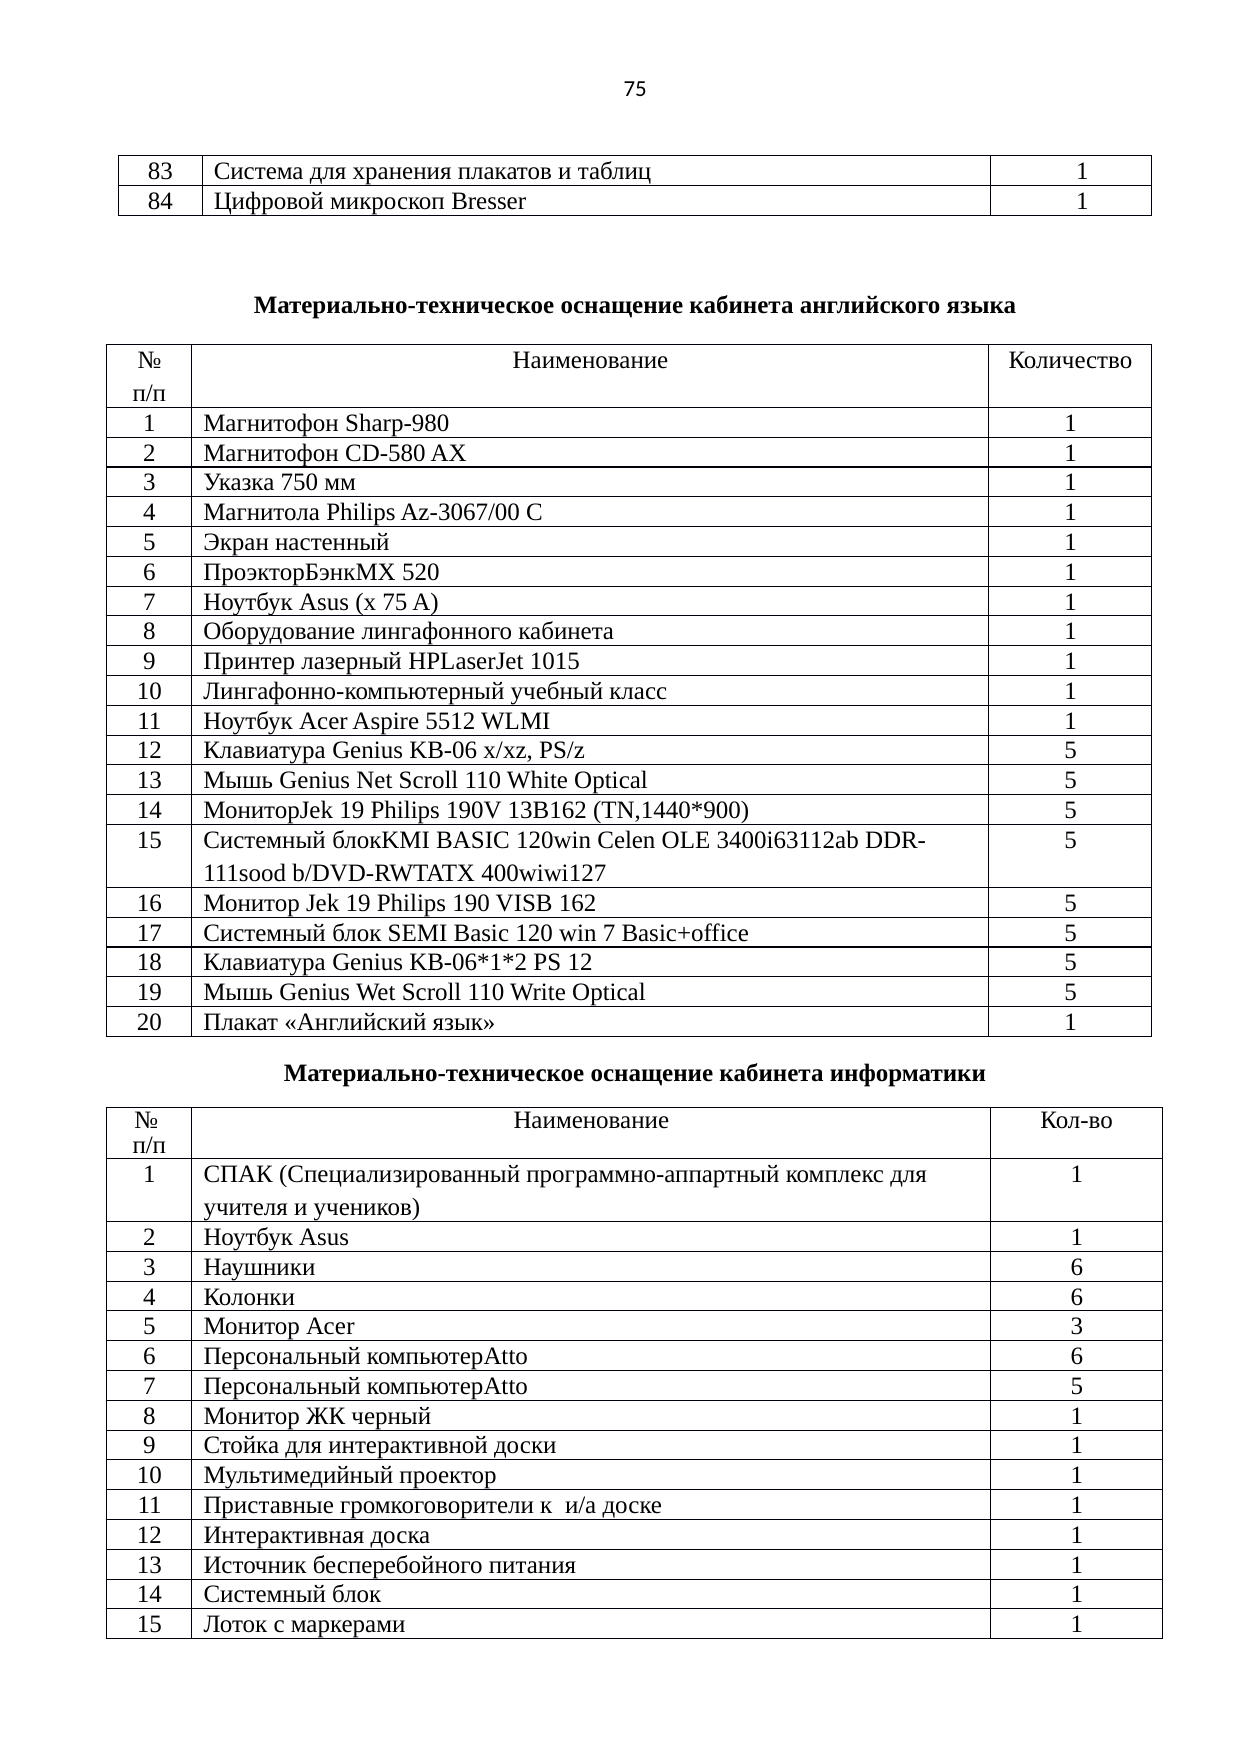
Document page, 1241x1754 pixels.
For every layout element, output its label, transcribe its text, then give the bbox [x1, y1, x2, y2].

table_cell 1 [107, 1159, 191, 1221]
table_cell Наушники [192, 1252, 990, 1281]
table_cell 12 [107, 736, 191, 764]
table_cell 1 [989, 497, 1151, 526]
table_cell 3 [107, 1252, 191, 1281]
table_cell 15 [107, 825, 191, 887]
table_cell 1 [991, 1431, 1162, 1459]
table_cell 9 [107, 646, 191, 675]
table_cell 1 [991, 1520, 1162, 1549]
table_cell Мультимедийный проектор [192, 1460, 990, 1489]
table_cell 6 [991, 1252, 1162, 1281]
table_cell 14 [107, 795, 191, 824]
table_cell 2 [107, 1222, 191, 1251]
table_cell 20 [107, 1007, 191, 1036]
table_header № п/п [107, 345, 191, 407]
table_header Наименование [192, 1108, 990, 1158]
table_cell 6 [107, 1341, 191, 1370]
table_cell Персональный компьютерAtto [192, 1341, 990, 1370]
table_cell МониторJek 19 Philips 190V 13B162 (TN,1440*900) [192, 795, 988, 824]
table_cell 13 [107, 765, 191, 794]
table_cell Магнитофон Sharp-980 [192, 408, 988, 437]
table_cell 5 [989, 888, 1151, 917]
table_cell 6 [991, 1341, 1162, 1370]
table_cell 1 [989, 408, 1151, 437]
table_cell 7 [107, 587, 191, 615]
table_cell 83 [119, 156, 202, 185]
table_cell ПроэкторБэнкMX 520 [192, 557, 988, 586]
table_cell Ноутбук Asus (x 75 A) [192, 587, 988, 615]
table_cell 14 [107, 1580, 191, 1608]
table_cell 11 [107, 706, 191, 734]
table_cell Плакат «Английский язык» [192, 1007, 988, 1036]
table_cell 19 [107, 977, 191, 1006]
table_cell Стойка для интерактивной доски [192, 1431, 990, 1459]
table_cell 8 [107, 1401, 191, 1429]
table_cell 8 [107, 616, 191, 645]
table_cell 2 [107, 438, 191, 466]
table_cell Клавиатура Genius KB-06*1*2 PS 12 [192, 948, 988, 976]
table_cell 15 [107, 1609, 191, 1638]
table_cell 5 [991, 1371, 1162, 1400]
table_cell 5 [989, 948, 1151, 976]
table_cell Интерактивная доска [192, 1520, 990, 1549]
table_cell 5 [989, 977, 1151, 1006]
table_cell 6 [107, 557, 191, 586]
table_cell Системный блок [192, 1580, 990, 1608]
table_cell 1 [989, 646, 1151, 675]
table_cell 1 [991, 1580, 1162, 1608]
table_cell 12 [107, 1520, 191, 1549]
table_cell 1 [989, 616, 1151, 645]
table_cell 1 [991, 1222, 1162, 1251]
table_cell 6 [991, 1282, 1162, 1310]
table_cell 5 [107, 1311, 191, 1340]
table_cell 5 [989, 736, 1151, 764]
table_cell СПАК (Специализированный программно-аппартный комплекс для учителя и учеников) [192, 1159, 990, 1221]
table_cell Монитор Jek 19 Philips 190 VISB 162 [192, 888, 988, 917]
table_cell 10 [107, 1460, 191, 1489]
table_cell Экран настенный [192, 527, 988, 556]
table_header № п/п [107, 1108, 191, 1158]
table_header Кол-во [991, 1108, 1162, 1158]
table_cell Принтер лазерный HPLaserJet 1015 [192, 646, 988, 675]
table_cell Ноутбук Acer Aspire 5512 WLMI [192, 706, 988, 734]
table_cell 1 [991, 186, 1151, 214]
table_cell Мышь Genius Net Scroll 110 White Optical [192, 765, 988, 794]
table_cell Источник бесперебойного питания [192, 1550, 990, 1578]
table_cell 1 [991, 1159, 1162, 1221]
table_cell 3 [991, 1311, 1162, 1340]
table_cell 1 [991, 1609, 1162, 1638]
table_cell Указка 750 мм [192, 468, 988, 496]
table_cell Клавиатура Genius KB-06 x/xz, PS/z [192, 736, 988, 764]
table_cell 1 [989, 676, 1151, 705]
table_cell 1 [991, 1490, 1162, 1519]
table_cell 1 [991, 156, 1151, 185]
table_cell 1 [991, 1401, 1162, 1429]
table_cell Оборудование лингафонного кабинета [192, 616, 988, 645]
table_cell 1 [107, 408, 191, 437]
table_cell 1 [989, 587, 1151, 615]
table_cell 1 [989, 468, 1151, 496]
table_cell Системный блокKMI BASIC 120win Celen OLE 3400i63112ab DDR-111sood b/DVD-RWTATX 400wiwi127 [192, 825, 988, 887]
table_cell 84 [119, 186, 202, 214]
table_header Наименование [192, 345, 988, 407]
table_cell Лоток с маркерами [192, 1609, 990, 1638]
table_cell 4 [107, 1282, 191, 1310]
table_cell 1 [989, 438, 1151, 466]
table_cell 11 [107, 1490, 191, 1519]
table_cell Колонки [192, 1282, 990, 1310]
table_cell 1 [989, 706, 1151, 734]
table_cell Магнитофон CD-580 AX [192, 438, 988, 466]
table_cell 3 [107, 468, 191, 496]
table_cell 1 [991, 1460, 1162, 1489]
table_cell Системный блок SEMI Basic 120 win 7 Basic+office [192, 918, 988, 946]
table_cell 5 [107, 527, 191, 556]
table_cell 9 [107, 1431, 191, 1459]
table_cell 17 [107, 918, 191, 946]
table_cell Приставные громкоговорители к и/а доске [192, 1490, 990, 1519]
table_cell 18 [107, 948, 191, 976]
table_cell Мышь Genius Wet Scroll 110 Write Optical [192, 977, 988, 1006]
table_cell 5 [989, 825, 1151, 887]
table_cell 1 [989, 527, 1151, 556]
table_cell Система для хранения плакатов и таблиц [203, 156, 990, 185]
table_cell 1 [989, 557, 1151, 586]
table_cell Персональный компьютерAtto [192, 1371, 990, 1400]
table_cell Ноутбук Asus [192, 1222, 990, 1251]
table_cell Монитор ЖК черный [192, 1401, 990, 1429]
table_header Количество [989, 345, 1151, 407]
text Материально-техническое оснащение кабинета информатики [118, 1058, 1152, 1086]
table_cell 13 [107, 1550, 191, 1578]
table_cell 5 [989, 918, 1151, 946]
table_cell Лингафонно-компьютерный учебный класс [192, 676, 988, 705]
table_cell 5 [989, 795, 1151, 824]
table_cell 7 [107, 1371, 191, 1400]
table_cell 5 [989, 765, 1151, 794]
table_cell Магнитола Philips Az-3067/00 C [192, 497, 988, 526]
text Материально-техническое оснащение кабинета английского языка [118, 290, 1152, 319]
table_cell Монитор Асеr [192, 1311, 990, 1340]
table_cell Цифровой микроскоп Bresser [203, 186, 990, 214]
table_cell 1 [991, 1550, 1162, 1578]
table_cell 16 [107, 888, 191, 917]
table_cell 10 [107, 676, 191, 705]
table_cell 1 [989, 1007, 1151, 1036]
table_cell 4 [107, 497, 191, 526]
